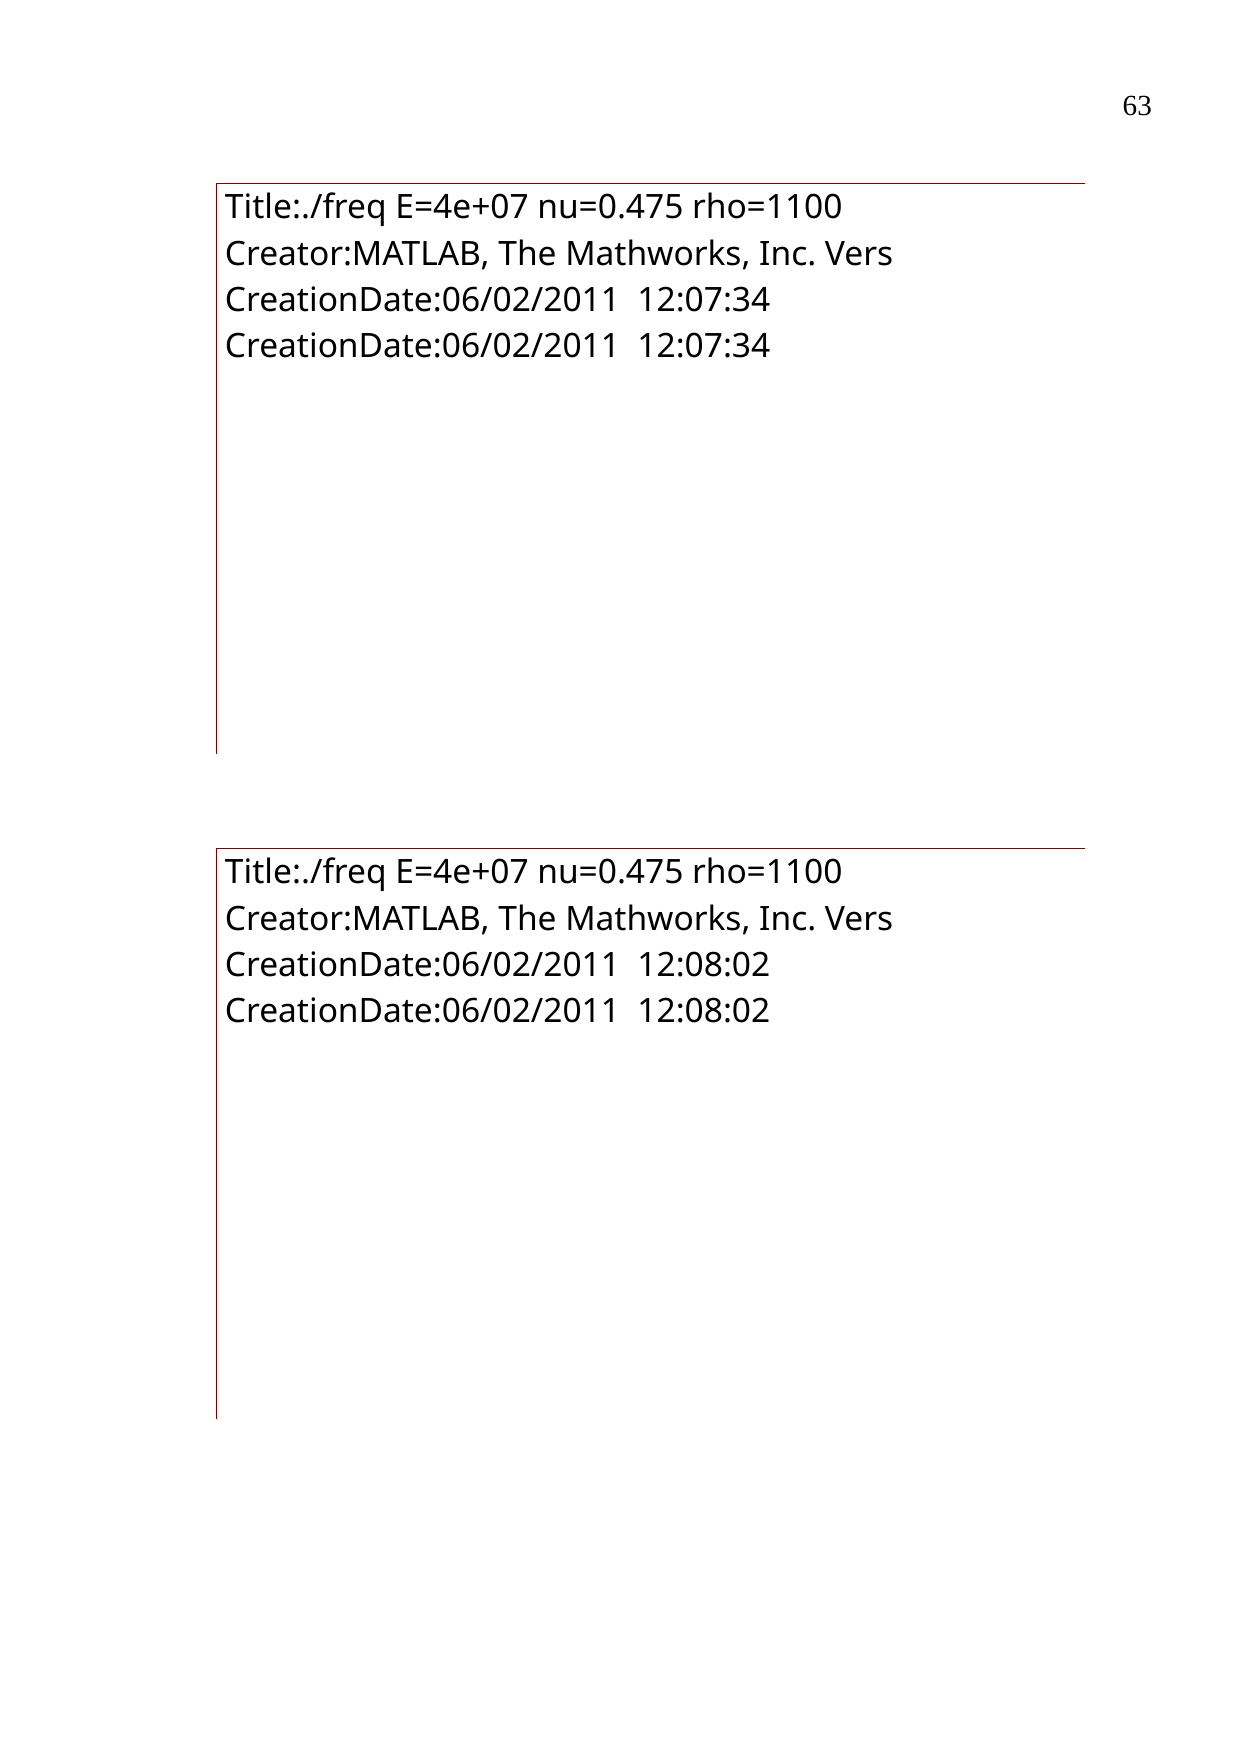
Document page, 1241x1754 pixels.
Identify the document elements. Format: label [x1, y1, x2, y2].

table_cell [148, 817, 1152, 1482]
table_header [148, 152, 1152, 817]
